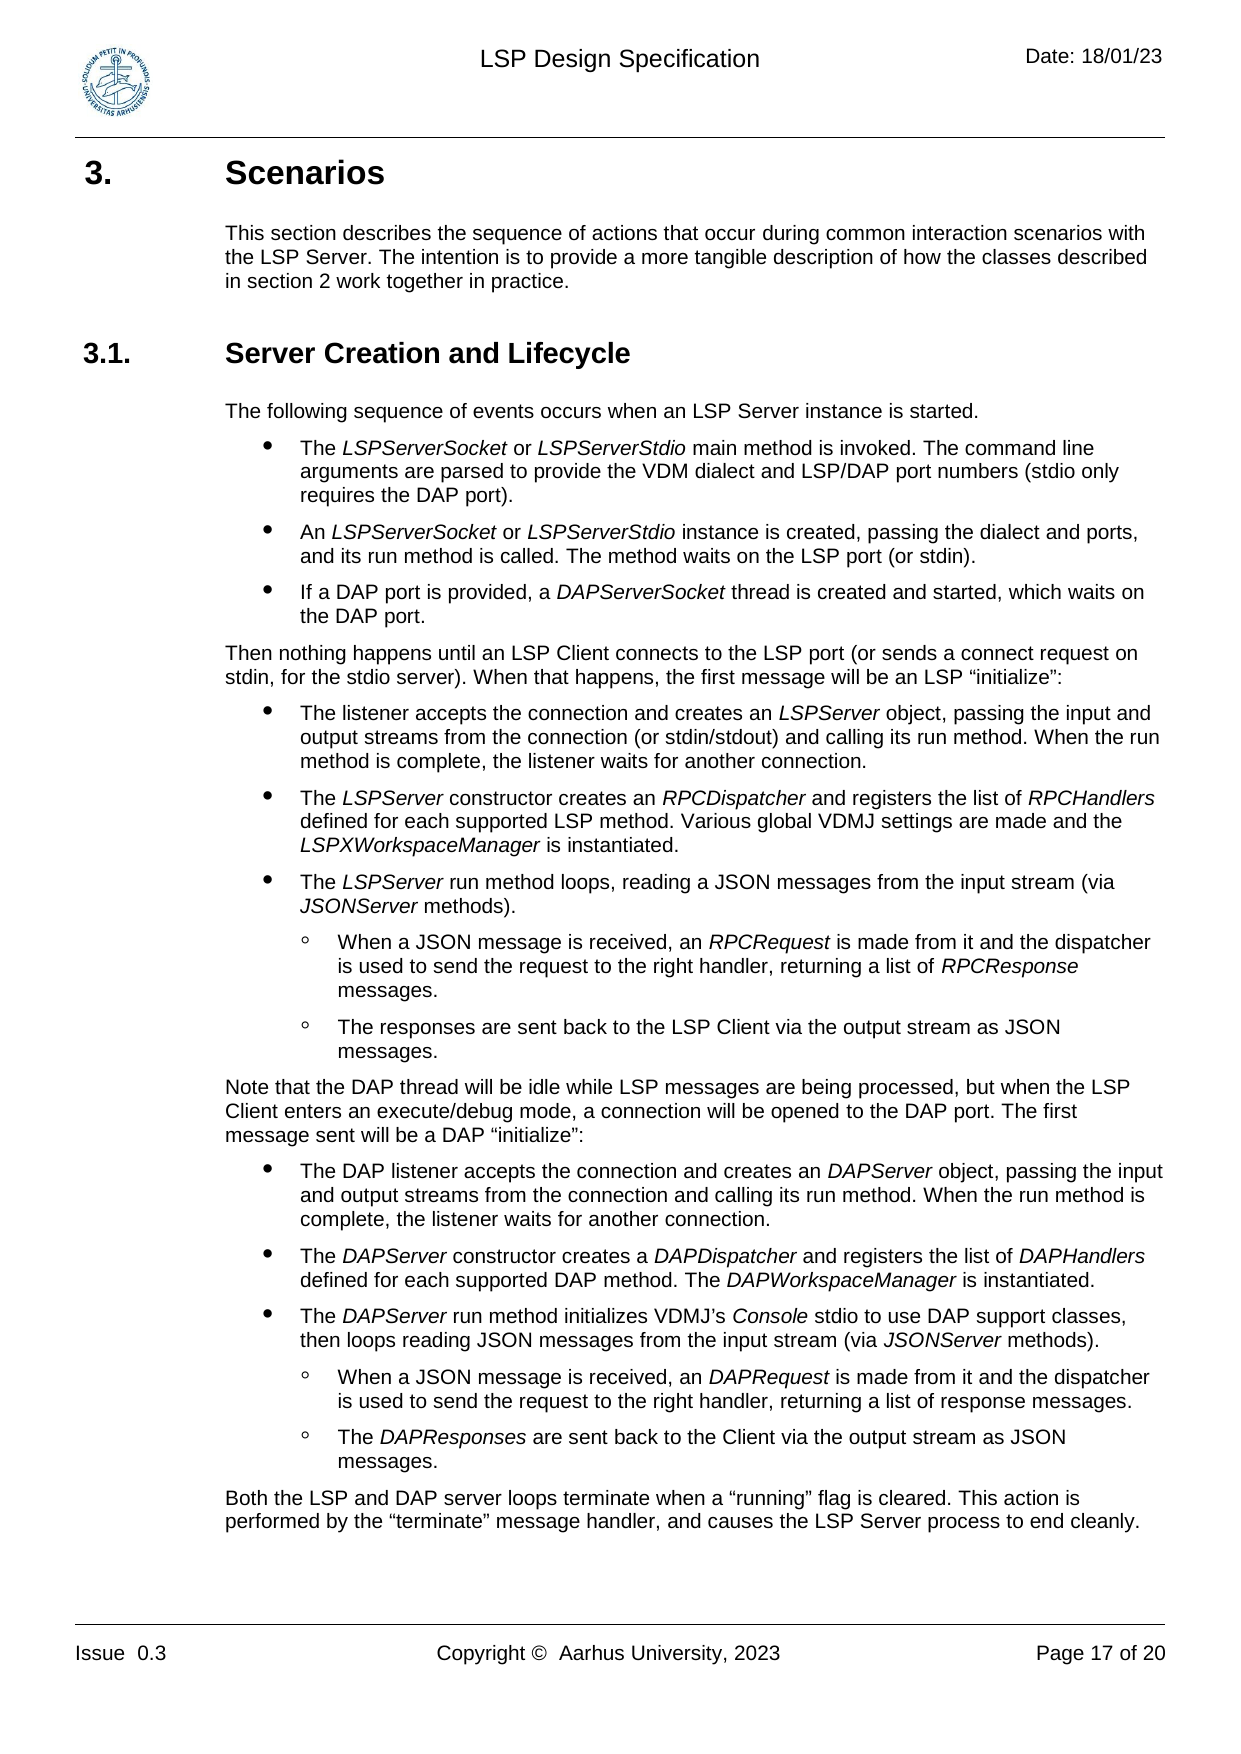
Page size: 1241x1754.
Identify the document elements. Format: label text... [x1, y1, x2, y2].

list The DAPServer constructor creates a DAPDispatcher and registers the list of DAPHandlers defined for each supported DAP method. The DAPWorkspaceManager is instantiated. [262, 1244, 1165, 1292]
text This section describes the sequence of actions that occur during common interaction scenarios with the LSP Server. The intention is to provide a more tangible description of how the classes described in section 2 work together in practice. [225, 221, 1165, 293]
list When a JSON message is received, an DAPRequest is made from it and the dispatcher is used to send the request to the right handler, returning a list of response messages. [300, 1365, 1165, 1413]
text The following sequence of events occurs when an LSP Server instance is started. [225, 399, 1165, 423]
list The DAPServer run method initializes VDMJ’s Console stdio to use DAP support classes, then loops reading JSON messages from the input stream (via JSONServer methods). [262, 1304, 1165, 1352]
list An LSPServerSocket or LSPServerStdio instance is created, passing the dialect and ports, and its run method is called. The method waits on the LSP port (or stdin). [262, 520, 1165, 568]
list The DAPResponses are sent back to the Client via the output stream as JSON messages. [300, 1425, 1165, 1473]
list The LSPServerSocket or LSPServerStdio main method is invoked. The command line arguments are parsed to provide the VDM dialect and LSP/DAP port numbers (stdio only requires the DAP port). [262, 436, 1165, 508]
list When a JSON message is received, an RPCRequest is made from it and the dispatcher is used to send the request to the right handler, returning a list of RPCResponse messages. [300, 931, 1165, 1002]
list The responses are sent back to the LSP Client via the output stream as JSON messages. [300, 1015, 1165, 1063]
list The LSPServer constructor creates an RPCDispatcher and registers the list of RPCHandlers defined for each supported LSP method. Various global VDMJ settings are made and the LSPXWorkspaceManager is instantiated. [262, 786, 1165, 858]
list The DAP listener accepts the connection and creates an DAPServer object, passing the input and output streams from the connection and calling its run method. When the run method is complete, the listener waits for another connection. [262, 1160, 1165, 1232]
text Then nothing happens until an LSP Client connects to the LSP port (or sends a connect request on stdin, for the stdio server). When that happens, the first message will be an LSP “initialize”: [225, 641, 1165, 689]
text Note that the DAP thread will be idle while LSP messages are being processed, but when the LSP Client enters an execute/debug mode, a connection will be opened to the DAP port. The first message sent will be a DAP “initialize”: [225, 1075, 1165, 1147]
picture [78, 44, 153, 120]
text Both the LSP and DAP server loops terminate when a “running” flag is cleared. This action is performed by the “terminate” message handler, and causes the LSP Server process to end cleanly. [225, 1486, 1165, 1534]
list The LSPServer run method loops, reading a JSON messages from the input stream (via JSONServer methods). [262, 870, 1165, 918]
subtitle Server Creation and Lifecycle [75, 336, 1165, 369]
list If a DAP port is provided, a DAPServerSocket thread is created and started, which waits on the DAP port. [262, 581, 1165, 628]
subtitle Scenarios [75, 153, 1165, 191]
list The listener accepts the connection and creates an LSPServer object, passing the input and output streams from the connection (or stdin/stdout) and calling its run method. When the run method is complete, the listener waits for another connection. [262, 701, 1165, 773]
